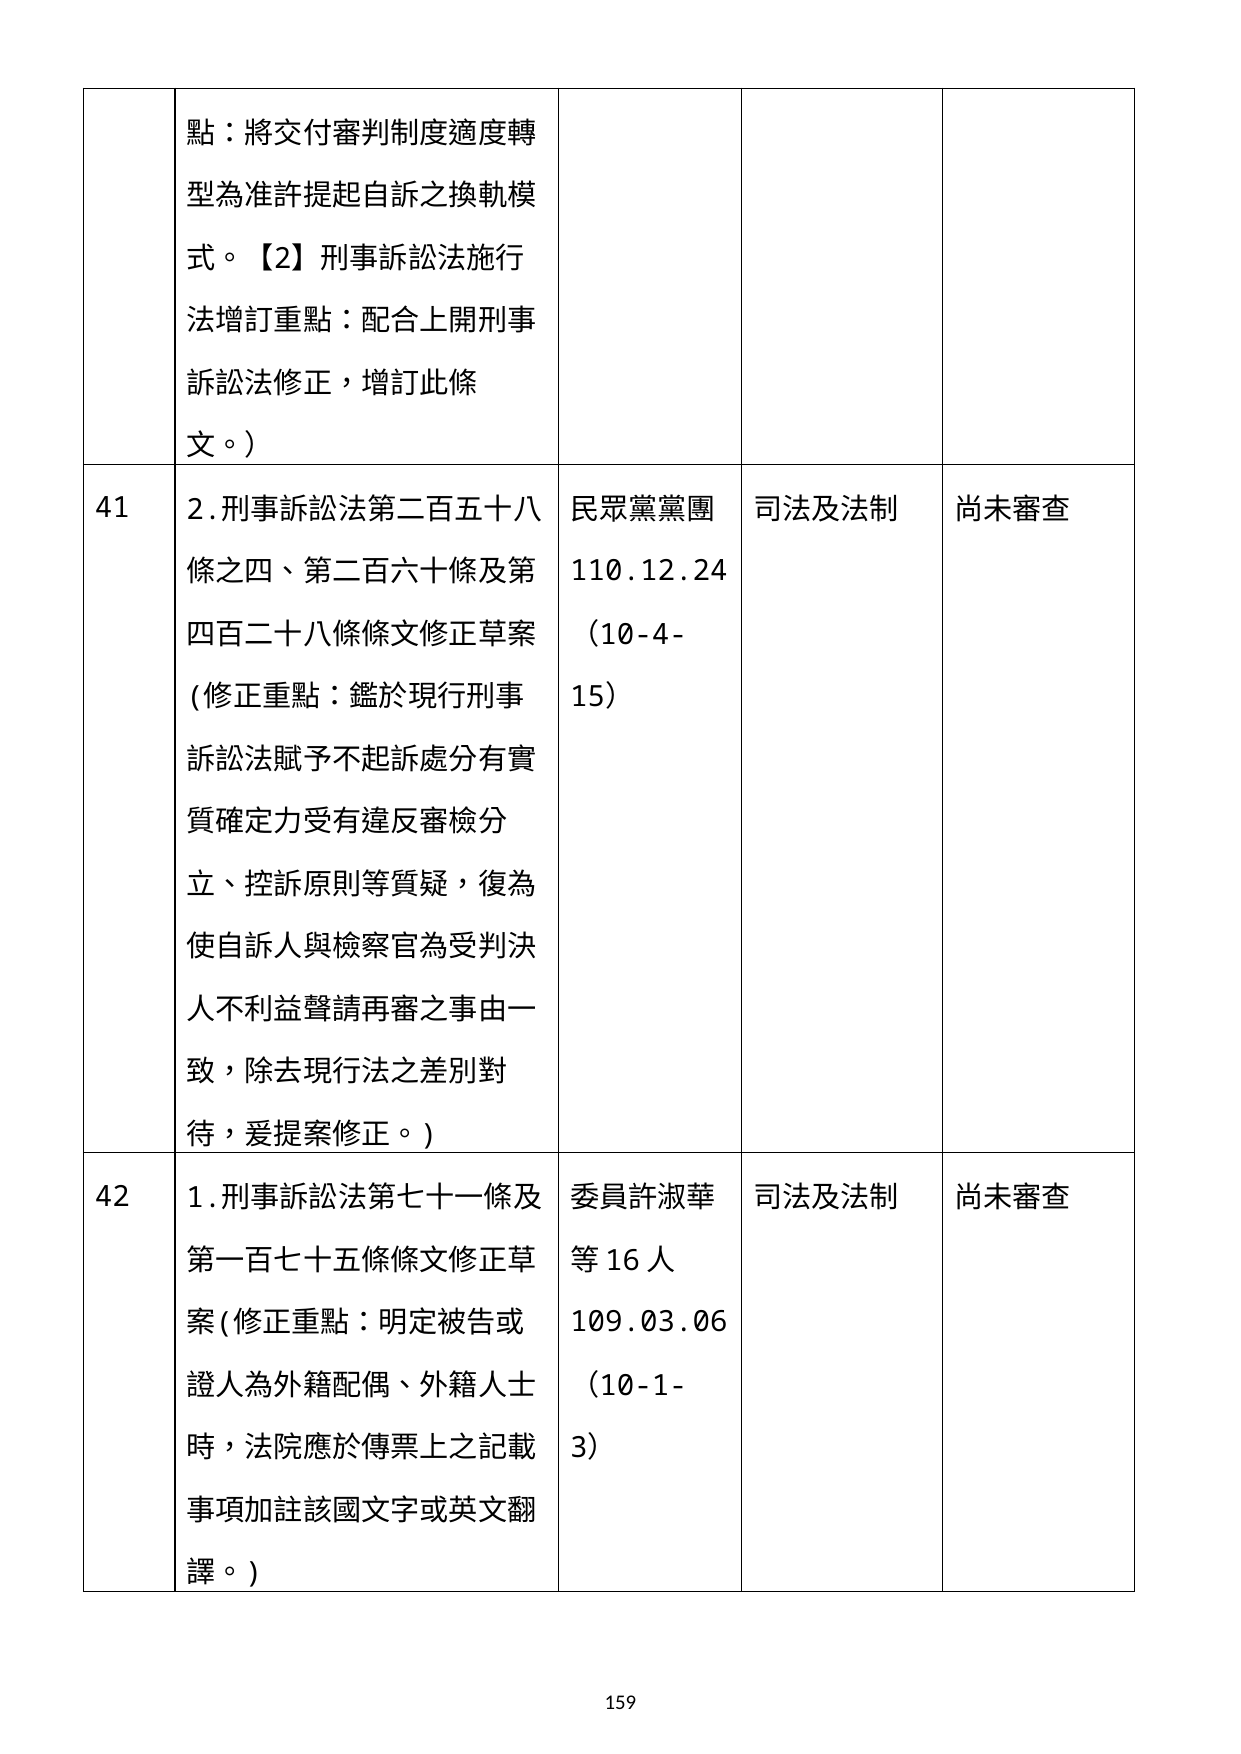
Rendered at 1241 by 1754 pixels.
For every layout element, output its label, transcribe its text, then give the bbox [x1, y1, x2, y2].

table_cell 尚未審查 [943, 1153, 1134, 1591]
table_cell 點：將交付審判制度適度轉型為准許提起自訴之換軌模式。【2】刑事訴訟法施行法增訂重點：配合上開刑事訴訟法修正，增訂此條文。） [176, 89, 558, 464]
table_cell 1.刑事訴訟法第七十一條及第一百七十五條條文修正草案(修正重點：明定被告或證人為外籍配偶、外籍人士時，法院應於傳票上之記載事項加註該國文字或英文翻譯。) [176, 1153, 558, 1591]
table_cell 2.刑事訴訟法第二百五十八條之四、第二百六十條及第四百二十八條條文修正草案(修正重點：鑑於現行刑事訴訟法賦予不起訴處分有實質確定力受有違反審檢分立、控訴原則等質疑，復為使自訴人與檢察官為受判決人不利益聲請再審之事由一致，除去現行法之差別對待，爰提案修正。) [176, 465, 558, 1152]
table_cell [84, 89, 174, 464]
table_cell [742, 89, 942, 464]
table_cell 委員許淑華等16人 109.03.06 （10-1-3） [559, 1153, 741, 1591]
table_cell 司法及法制 [742, 465, 942, 1152]
table_cell 尚未審查 [943, 465, 1134, 1152]
table_cell 民眾黨黨團 110.12.24 （10-4-15） [559, 465, 741, 1152]
table_cell [559, 89, 741, 464]
table_cell 42 [84, 1153, 174, 1591]
table_cell [943, 89, 1134, 464]
table_cell 司法及法制 [742, 1153, 942, 1591]
table_cell 41 [84, 465, 174, 1152]
